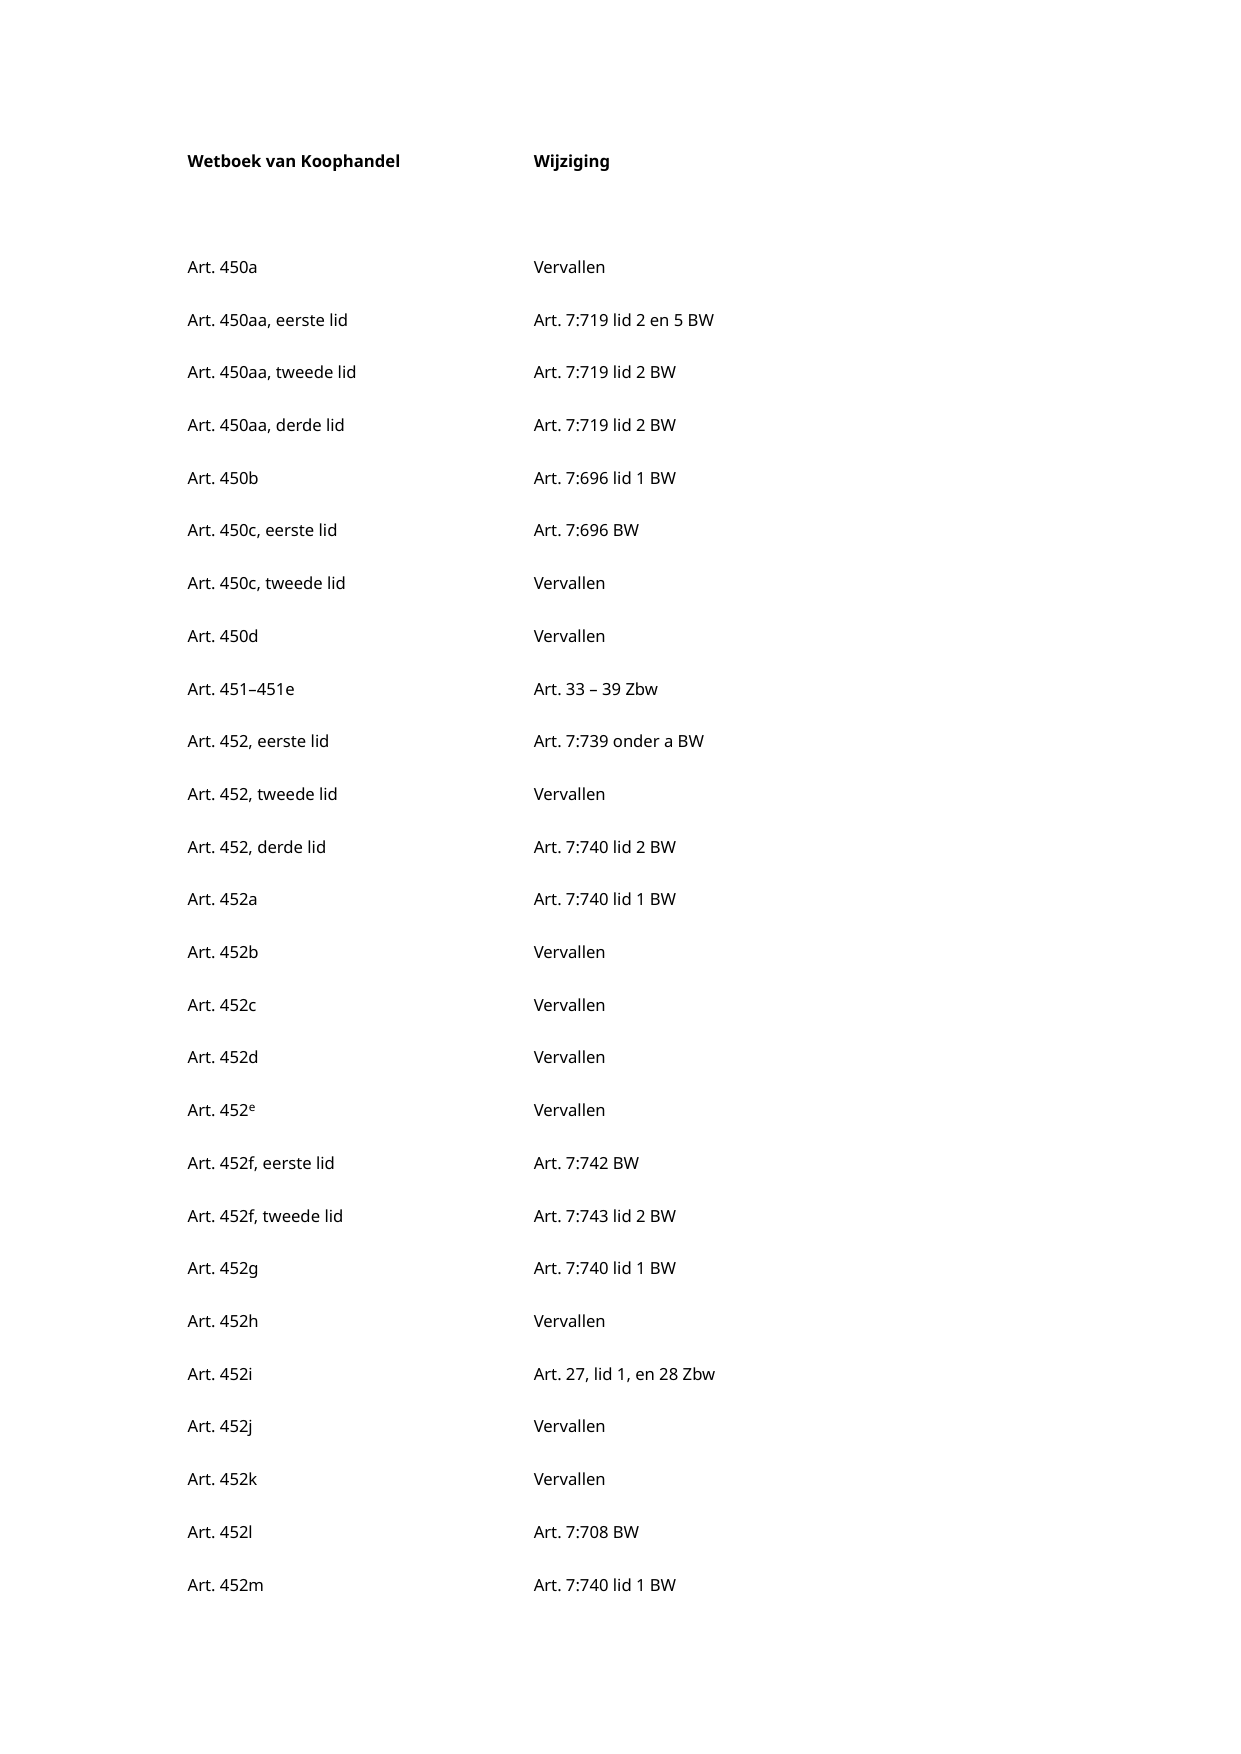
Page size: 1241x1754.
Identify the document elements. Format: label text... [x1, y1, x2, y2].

table_cell Art. 452m [188, 1573, 533, 1596]
table_cell [534, 203, 1053, 255]
table_cell Art. 450c, eerste lid [188, 519, 533, 572]
table_cell Art. 7:740 lid 1 BW [534, 1257, 1053, 1309]
table_cell Art. 452, derde lid [188, 835, 533, 888]
table_cell Art. 7:739 onder a BW [534, 730, 1053, 782]
table_cell Art. 7:719 lid 2 BW [534, 414, 1053, 466]
table_cell Art. 452d [188, 1046, 533, 1099]
table_cell Art. 7:740 lid 1 BW [534, 888, 1053, 941]
table_cell Vervallen [534, 572, 1053, 624]
table_cell Art. 452h [188, 1310, 533, 1362]
table_cell Art. 450aa, tweede lid [188, 361, 533, 413]
table_cell Art. 450a [188, 255, 533, 308]
table_cell Art. 7:719 lid 2 BW [534, 361, 1053, 413]
table_cell Art. 450d [188, 624, 533, 677]
table_cell Art. 452e [188, 1099, 533, 1151]
table_cell Art. 7:696 lid 1 BW [534, 466, 1053, 519]
table_cell Art. 33 – 39 Zbw [534, 677, 1053, 730]
table_cell Art. 7:740 lid 1 BW [534, 1573, 1053, 1596]
table_cell Art. 452c [188, 993, 533, 1046]
table_cell Art. 450aa, derde lid [188, 414, 533, 466]
table_cell Art. 7:708 BW [534, 1520, 1053, 1573]
table_cell Art. 27, lid 1, en 28 Zbw [534, 1362, 1053, 1415]
table_cell Art. 452f, eerste lid [188, 1151, 533, 1204]
table_cell Vervallen [534, 255, 1053, 308]
table_cell Art. 452a [188, 888, 533, 941]
table_cell Art. 452g [188, 1257, 533, 1309]
table_cell Art. 452l [188, 1520, 533, 1573]
table_cell Art. 452f, tweede lid [188, 1204, 533, 1257]
table_cell Vervallen [534, 783, 1053, 835]
table_cell Art. 7:743 lid 2 BW [534, 1204, 1053, 1257]
table_cell Vervallen [534, 941, 1053, 993]
table_cell Art. 452i [188, 1362, 533, 1415]
table_cell Vervallen [534, 1310, 1053, 1362]
table_cell Art. 450b [188, 466, 533, 519]
table_cell Art. 452j [188, 1415, 533, 1468]
table_cell Vervallen [534, 1415, 1053, 1468]
table_cell Art. 7:696 BW [534, 519, 1053, 572]
table_cell Art. 452, eerste lid [188, 730, 533, 782]
table_cell Art. 450c, tweede lid [188, 572, 533, 624]
table_header Wetboek van Koophandel [188, 150, 533, 203]
table_cell Art. 450aa, eerste lid [188, 308, 533, 361]
table_cell Art. 7:742 BW [534, 1151, 1053, 1204]
table_cell Vervallen [534, 1046, 1053, 1099]
table_header Wijziging [534, 150, 1053, 203]
table_cell Vervallen [534, 1099, 1053, 1151]
table_cell Art. 452b [188, 941, 533, 993]
table_cell Art. 7:740 lid 2 BW [534, 835, 1053, 888]
table_cell Art. 7:719 lid 2 en 5 BW [534, 308, 1053, 361]
table_cell [188, 203, 533, 255]
table_cell Art. 451–451e [188, 677, 533, 730]
table_cell Vervallen [534, 624, 1053, 677]
table_cell Vervallen [534, 1468, 1053, 1520]
table_cell Art. 452, tweede lid [188, 783, 533, 835]
table_cell Art. 452k [188, 1468, 533, 1520]
table_cell Vervallen [534, 993, 1053, 1046]
